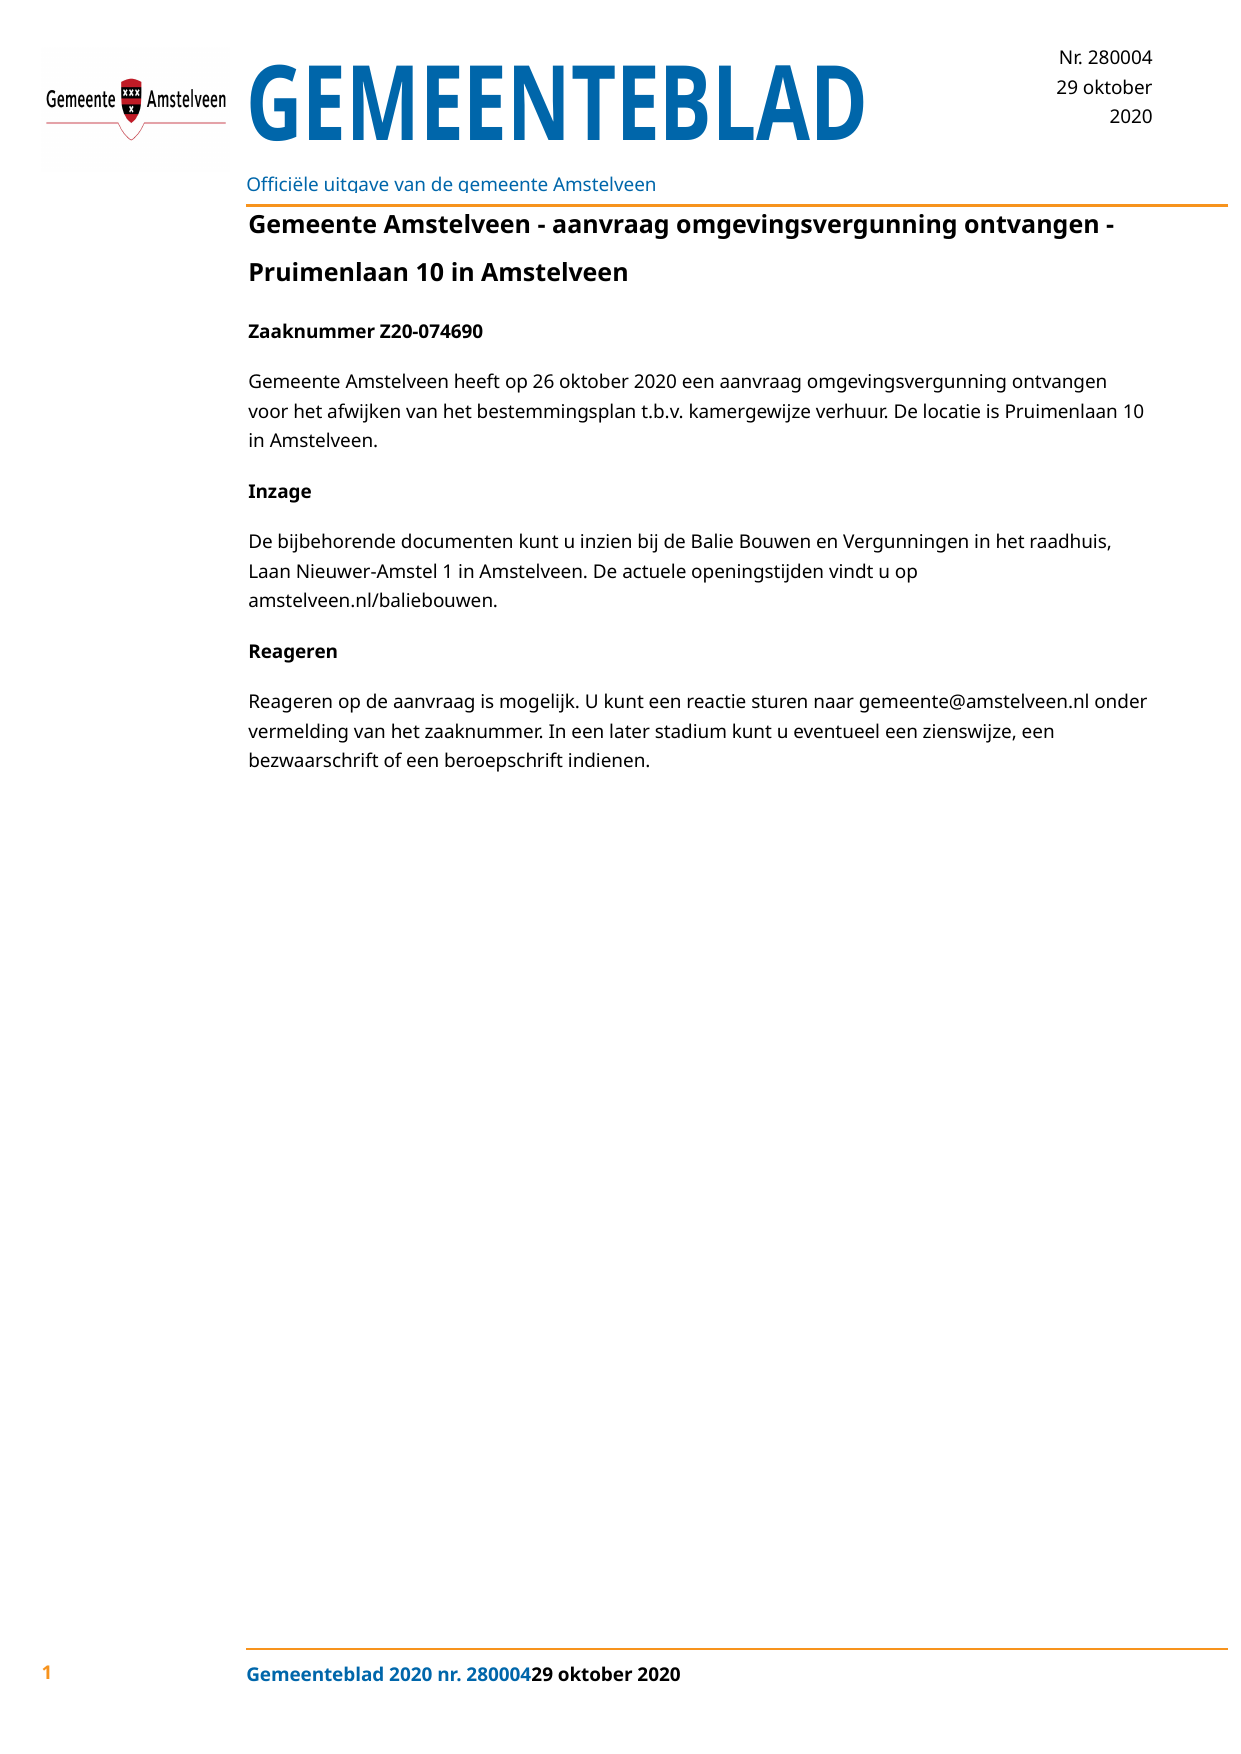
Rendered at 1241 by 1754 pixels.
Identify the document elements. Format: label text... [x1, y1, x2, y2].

text Zaaknummer Z20-074690 [248, 318, 1152, 344]
picture [41, 47, 231, 172]
text Reageren [248, 638, 1152, 664]
text Gemeente Amstelveen - aanvraag omgevingsvergunning ontvangen - Pruimenlaan 10 in Amstelveen [248, 207, 1152, 288]
text De bijbehorende documenten kunt u inzien bij de Balie Bouwen en Vergunningen in het raadhuis, Laan Nieuwer-Amstel 1 in Amstelveen. De actuele openingstijden vindt u op amstelveen.nl/baliebouwen. [248, 528, 1152, 613]
text Reageren op de aanvraag is mogelijk. U kunt een reactie sturen naar gemeente@amstelveen.nl onder vermelding van het zaaknummer. In een later stadium kunt u eventueel een zienswijze, een bezwaarschrift of een beroepschrift indienen. [248, 688, 1152, 773]
text Inzage [248, 478, 1152, 504]
text Gemeente Amstelveen heeft op 26 oktober 2020 een aanvraag omgevingsvergunning ontvangen voor het afwijken van het bestemmingsplan t.b.v. kamergewijze verhuur. De locatie is Pruimenlaan 10 in Amstelveen. [248, 368, 1152, 453]
